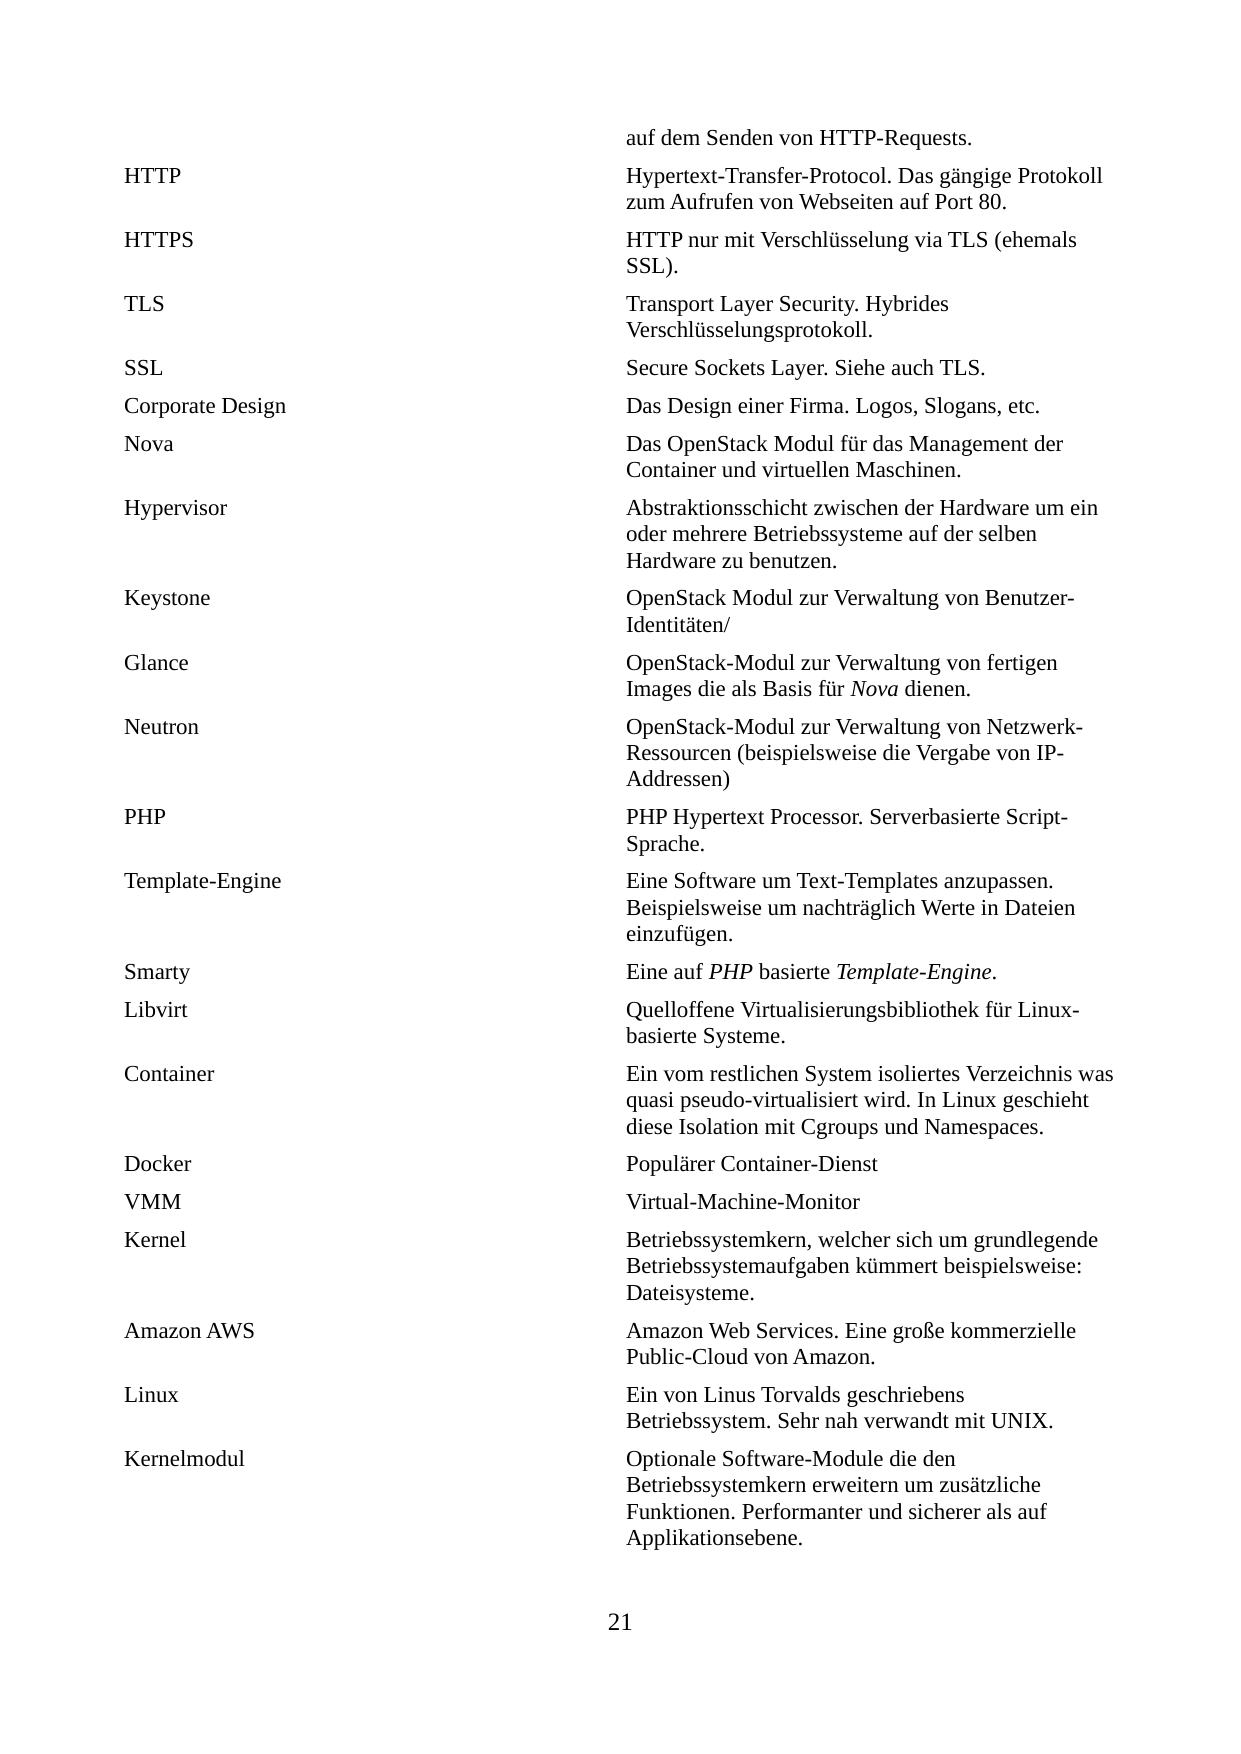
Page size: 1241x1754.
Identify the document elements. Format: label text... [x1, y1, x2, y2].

table_cell Glance [118, 643, 620, 707]
table_cell Neutron [118, 707, 620, 798]
table_cell Ein vom restlichen System isoliertes Verzeichnis was quasi pseudo-virtualisiert wird. In Linux geschieht diese Isolation mit Cgroups und Namespaces. [620, 1054, 1122, 1145]
table_cell Eine auf PHP basierte Template-Engine. [620, 952, 1122, 990]
table_cell Corporate Design [118, 386, 620, 424]
table_cell TLS [118, 284, 620, 348]
table_cell Quelloffene Virtualisierungsbibliothek für Linux-basierte Systeme. [620, 990, 1122, 1054]
table_cell SSL [118, 349, 620, 386]
table_cell Secure Sockets Layer. Siehe auch TLS. [620, 349, 1122, 386]
table_cell HTTP nur mit Verschlüsselung via TLS (ehemals SSL). [620, 220, 1122, 284]
table_cell Eine Software um Text-Templates anzupassen. Beispielsweise um nachträglich Werte in Dateien einzufügen. [620, 862, 1122, 952]
table_cell Abstraktionsschicht zwischen der Hardware um ein oder mehrere Betriebssysteme auf der selben Hardware zu benutzen. [620, 488, 1122, 579]
table_cell Optionale Software-Module die den Betriebssystemkern erweitern um zusätzliche Funktionen. Performanter und sicherer als auf Applikationsebene. [620, 1439, 1122, 1556]
table_cell Hypervisor [118, 488, 620, 579]
table_cell OpenStack Modul zur Verwaltung von Benutzer-Identitäten/ [620, 579, 1122, 643]
table_cell OpenStack-Modul zur Verwaltung von fertigen Images die als Basis für Nova dienen. [620, 643, 1122, 707]
table_cell HTTP [118, 156, 620, 220]
table_cell Ein von Linus Torvalds geschriebens Betriebssystem. Sehr nah verwandt mit UNIX. [620, 1375, 1122, 1439]
table_cell OpenStack-Modul zur Verwaltung von Netzwerk-Ressourcen (beispielsweise die Vergabe von IP-Addressen) [620, 707, 1122, 798]
table_cell Container [118, 1054, 620, 1145]
table_cell VMM [118, 1183, 620, 1220]
table_cell Template-Engine [118, 862, 620, 952]
table_cell Betriebssystemkern, welcher sich um grundlegende Betriebssystemaufgaben kümmert beispielsweise: Dateisysteme. [620, 1220, 1122, 1311]
table_cell PHP Hypertext Processor. Serverbasierte Script-Sprache. [620, 798, 1122, 862]
table_cell Keystone [118, 579, 620, 643]
table_cell Amazon Web Services. Eine große kommerzielle Public-Cloud von Amazon. [620, 1311, 1122, 1375]
table_cell Nova [118, 424, 620, 488]
table_cell Virtual-Machine-Monitor [620, 1183, 1122, 1220]
table_cell Libvirt [118, 990, 620, 1054]
table_cell PHP [118, 798, 620, 862]
table_cell Kernel [118, 1220, 620, 1311]
table_cell Kernelmodul [118, 1439, 620, 1556]
table_cell Linux [118, 1375, 620, 1439]
table_cell Das Design einer Firma. Logos, Slogans, etc. [620, 386, 1122, 424]
table_cell HTTPS [118, 220, 620, 284]
table_cell Transport Layer Security. Hybrides Verschlüsselungsprotokoll. [620, 284, 1122, 348]
table_cell Amazon AWS [118, 1311, 620, 1375]
table_cell Hypertext-Transfer-Protocol. Das gängige Protokoll zum Aufrufen von Webseiten auf Port 80. [620, 156, 1122, 220]
table_cell Das OpenStack Modul für das Management der Container und virtuellen Maschinen. [620, 424, 1122, 488]
table_cell Smarty [118, 952, 620, 990]
table_cell Docker [118, 1145, 620, 1183]
table_cell auf dem Senden von HTTP-Requests. [620, 118, 1122, 156]
table_cell [118, 118, 620, 156]
table_cell Populärer Container-Dienst [620, 1145, 1122, 1183]
